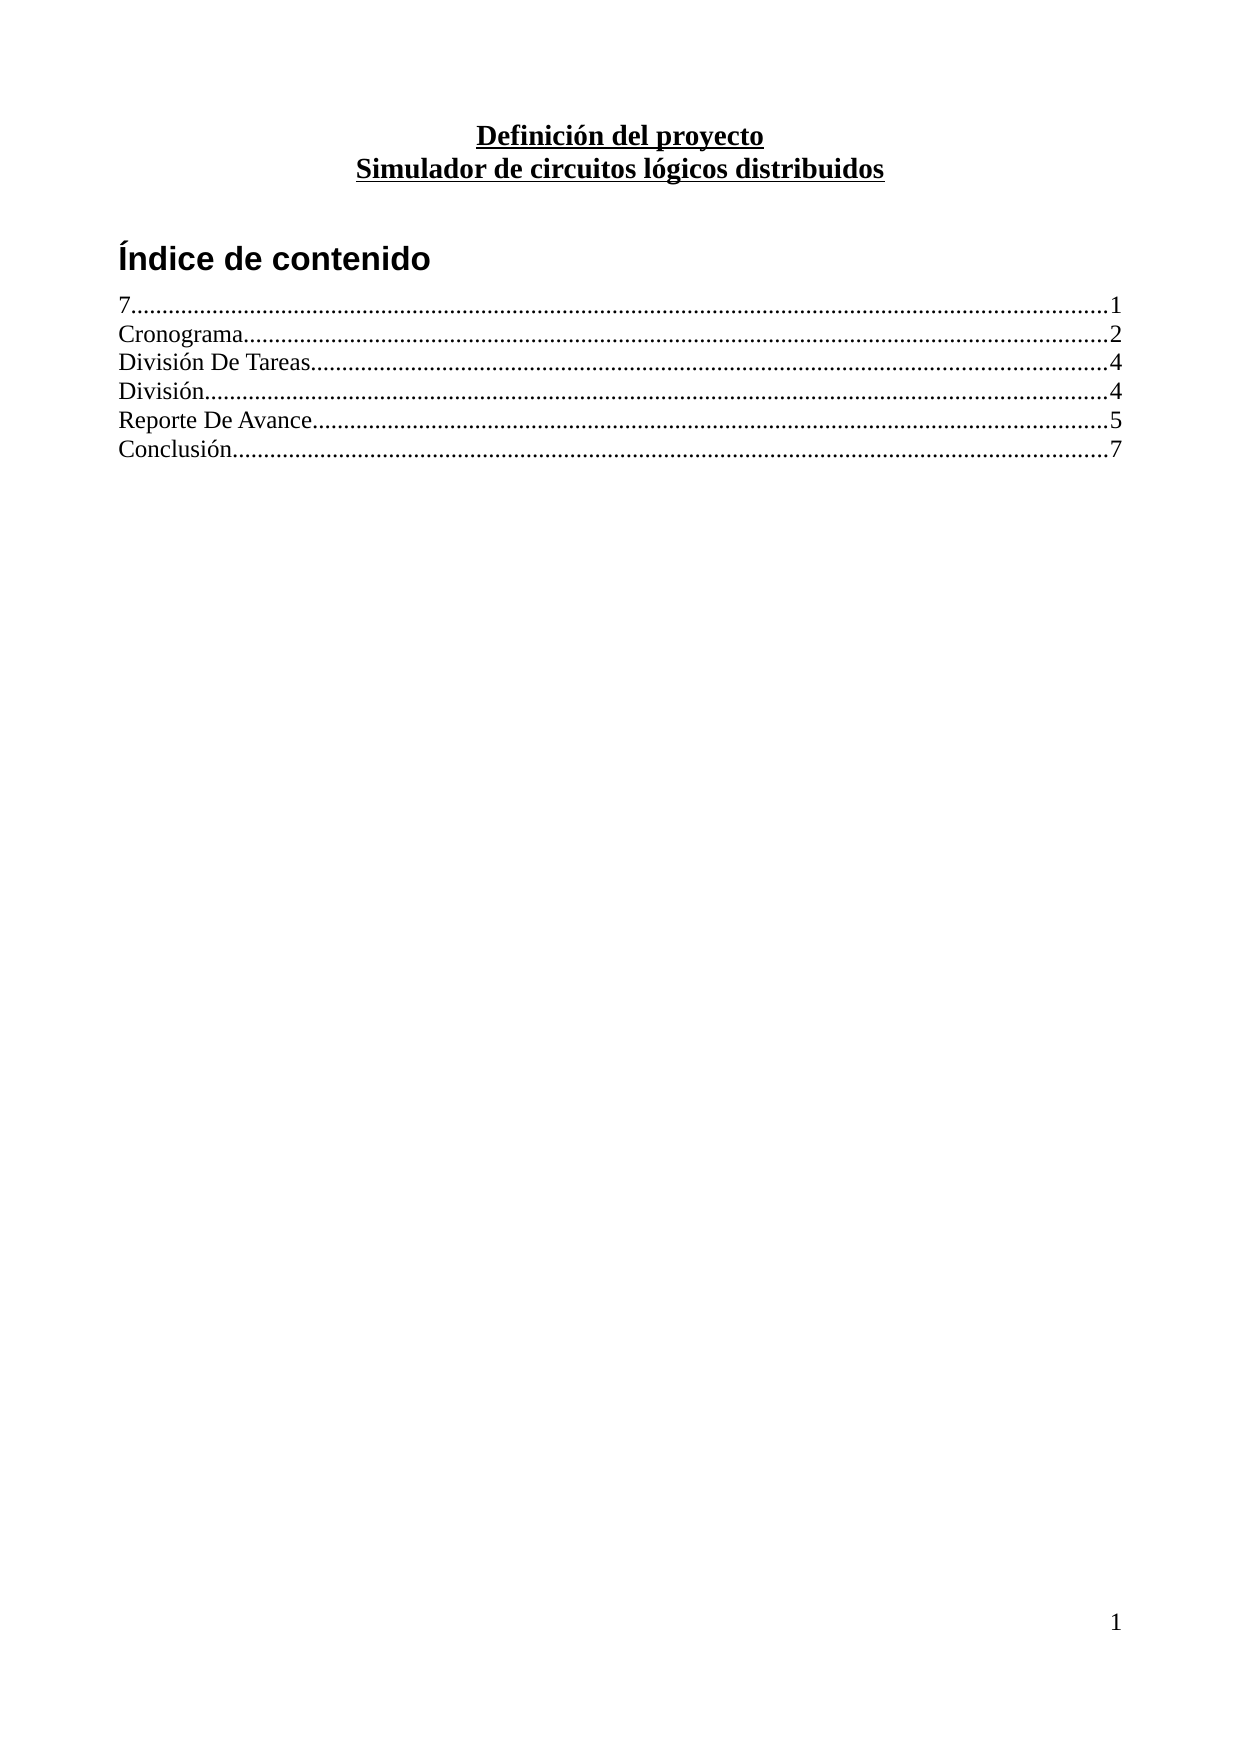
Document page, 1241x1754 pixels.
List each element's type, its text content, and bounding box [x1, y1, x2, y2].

subtitle Índice de contenido [118, 239, 1122, 277]
text 7 1 [118, 290, 1122, 319]
text Reporte De Avance 5 [118, 405, 1122, 434]
text Cronograma 2 [118, 319, 1122, 347]
text División 4 [118, 376, 1122, 405]
text Simulador de circuitos lógicos distribuidos [118, 152, 1122, 185]
text División De Tareas 4 [118, 347, 1122, 376]
text Conclusión 7 [118, 434, 1122, 462]
text Definición del proyecto [118, 118, 1122, 152]
